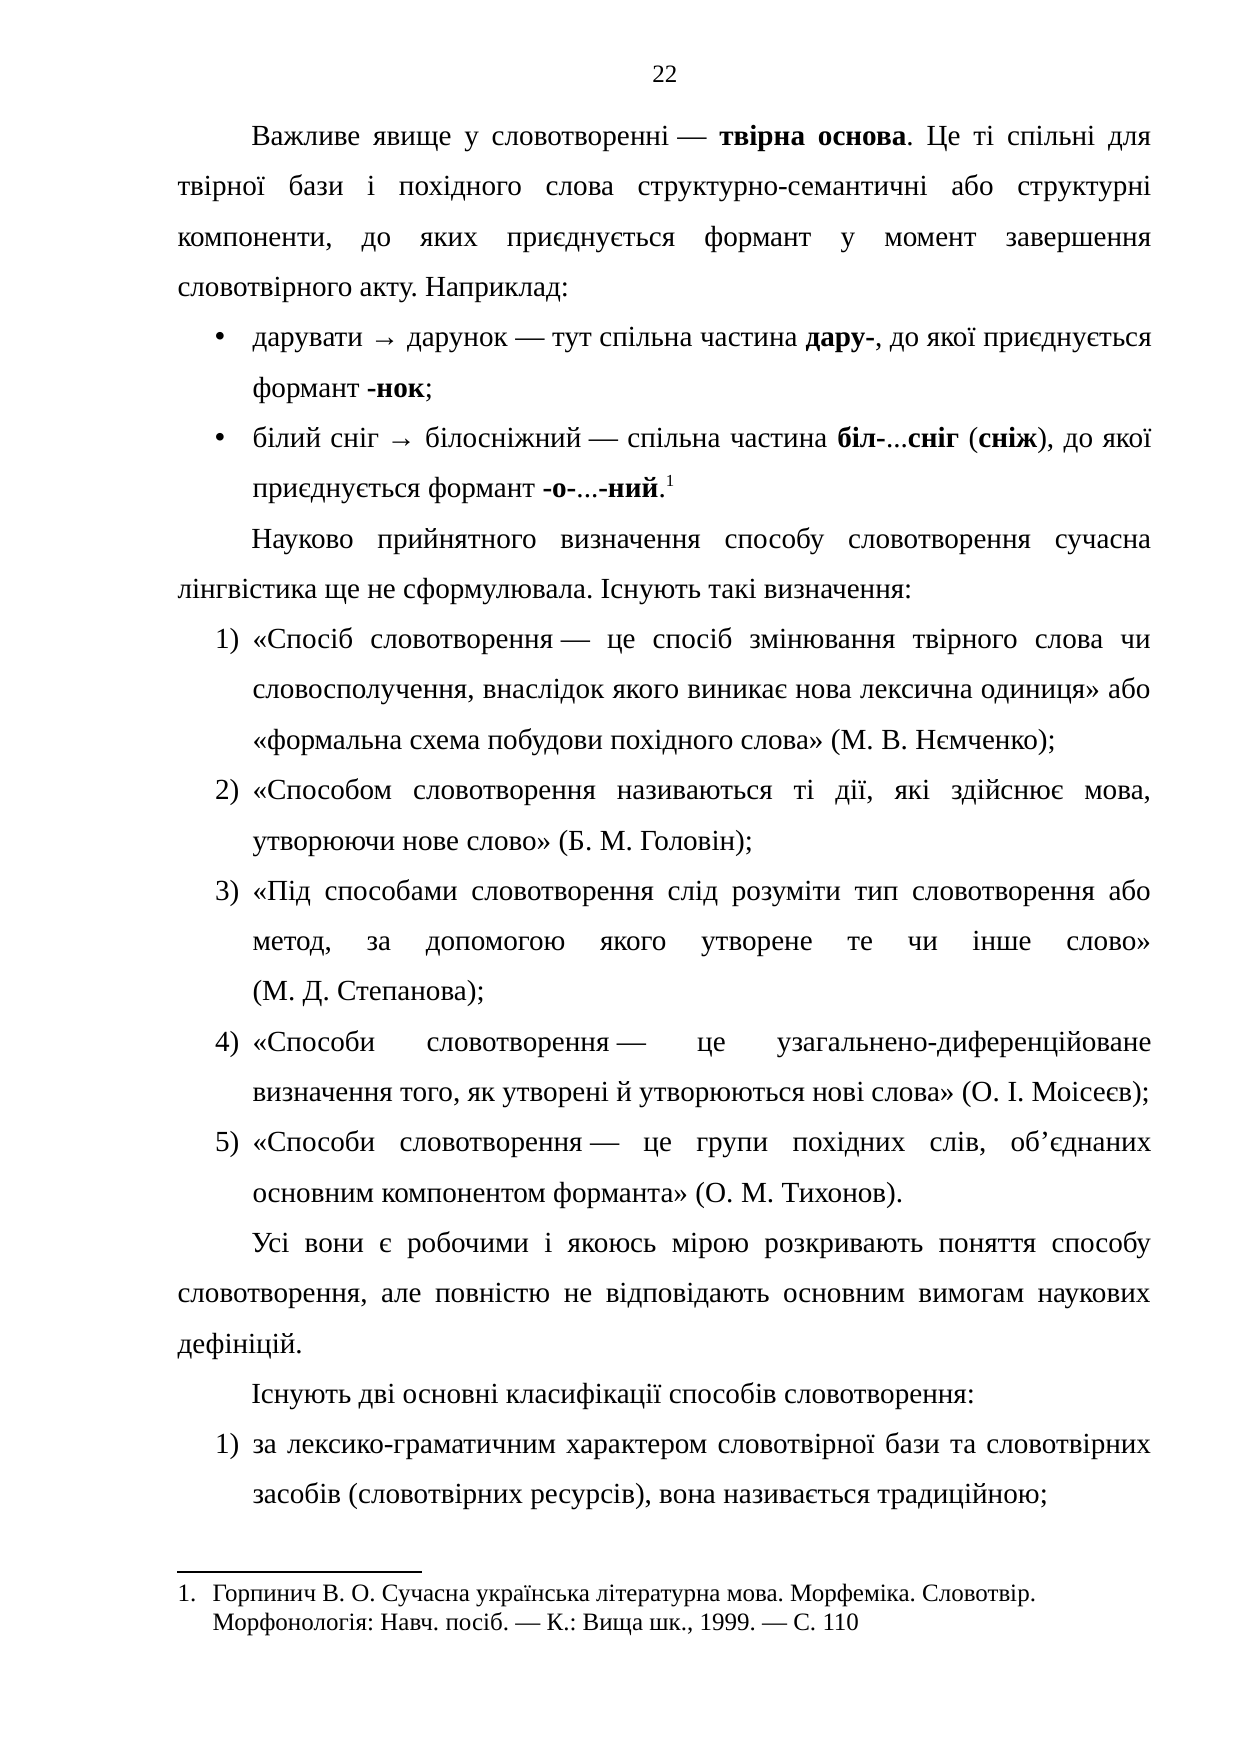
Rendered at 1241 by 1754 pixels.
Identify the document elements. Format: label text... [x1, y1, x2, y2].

text Науково прийнятного визначення способу словотворення сучасна лінгвістика ще не сформулювала. Існують такі визначення: [177, 521, 1152, 604]
list «Способи словотворення — це узагальнено-диференційоване визначення того, як утворені й утворюються нові слова» (О. І. Моісеєв); [215, 1024, 1152, 1108]
text Існують дві основні класифікації способів словотворення: [177, 1376, 1152, 1409]
list за лексико-граматичним характером словотвірної бази та словотвірних засобів (словотвірних ресурсів), вона називається традиційною; [215, 1426, 1152, 1510]
list Горпинич В. О. Сучасна українська літературна мова. Морфеміка. Словотвір. Морфонологія: Навч. посіб. — К.: Вища шк., 1999. — С. 110 [177, 1578, 1152, 1636]
text Усі вони є робочими і якоюсь мірою розкривають поняття способу словотворення, але повністю не відповідають основним вимогам наукових дефініцій. [177, 1225, 1152, 1359]
list «Під способами словотворення слід розуміти тип словотворення або метод, за допомогою якого утворене те чи інше слово» (М. Д. Степанова); [215, 873, 1152, 1007]
text Важливе явище у словотворенні — твірна основа. Це ті спільні для твірної бази і похідного слова структурно-семантичні або структурні компоненти, до яких приєднується формант у момент завершення словотвірного акту. Наприклад: [177, 118, 1152, 302]
list «Способом словотворення називаються ті дії, які здійснює мова, утворюючи нове слово» (Б. М. Головін); [215, 772, 1152, 856]
list «Способи словотворення — це групи похідних слів, об’єднаних основним компонентом форманта» (О. М. Тихонов). [215, 1124, 1152, 1208]
list «Спосіб словотворення — це спосіб змінювання твірного слова чи словосполучення, внаслідок якого виникає нова лексична одиниця» або «формальна схема побудови похідного слова» (М. В. Нємченко); [215, 621, 1152, 756]
list дарувати → дарунок — тут спільна частина дару-, до якої приєднується формант -нок; [215, 319, 1152, 403]
list білий сніг → білосніжний — спільна частина біл-...сніг (сніж), до якої приєднується формант -о-...-ний. [215, 420, 1152, 504]
